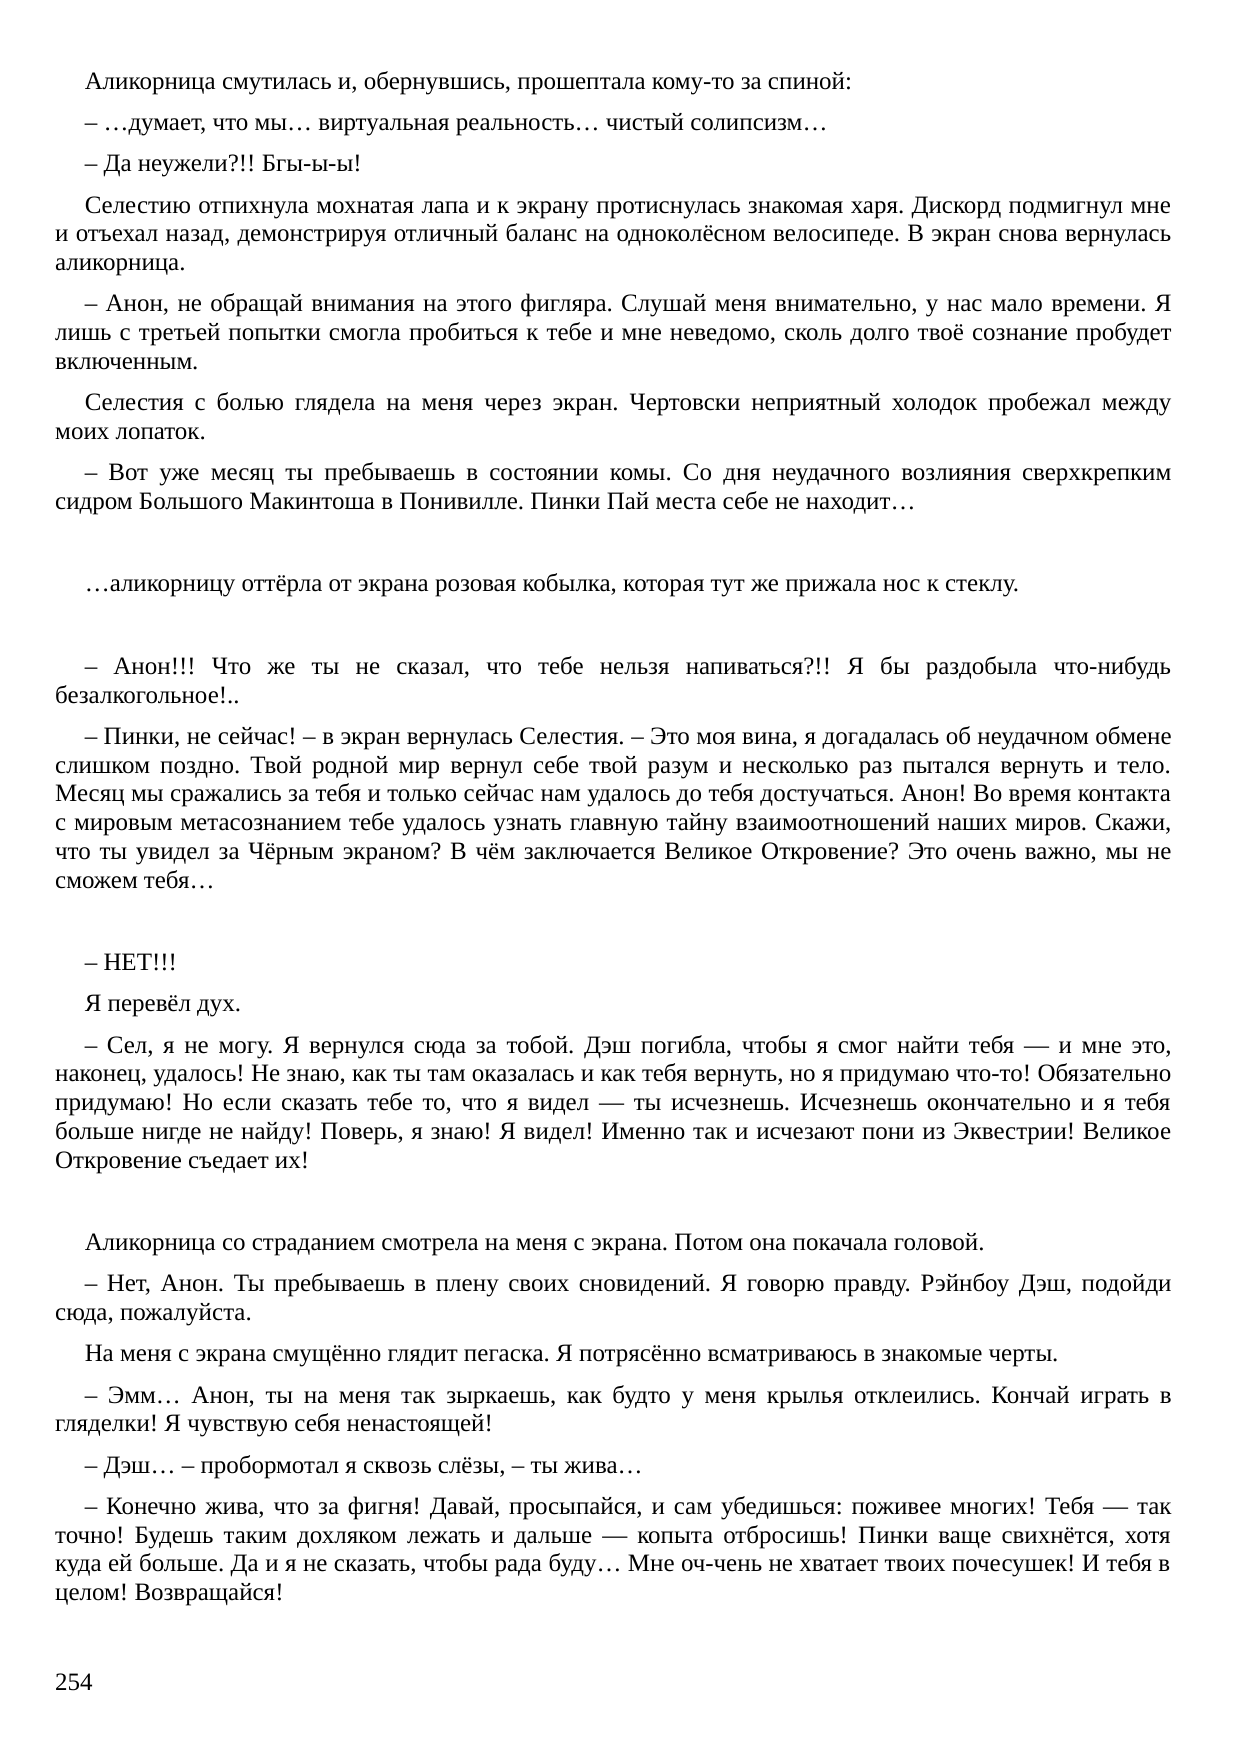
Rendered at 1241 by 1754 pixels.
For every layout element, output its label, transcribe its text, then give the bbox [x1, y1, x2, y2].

text – Вот уже месяц ты пребываешь в состоянии комы. Со дня неудачного возлияния сверхкрепким сидром Большого Макинтоша в Понивилле. Пинки Пай места себе не находит… [55, 457, 1173, 515]
text Аликорница смутилась и, обернувшись, прошептала кому-то за спиной: [55, 66, 1173, 95]
text На меня с экрана смущённо глядит пегаска. Я потрясённо всматриваюсь в знакомые черты. [55, 1338, 1173, 1367]
text – Дэш… – пробормотал я сквозь слёзы, – ты жива… [55, 1450, 1173, 1478]
text – Да неужели?!! Бгы-ы-ы! [55, 148, 1173, 177]
text – НЕТ!!! [55, 947, 1173, 976]
text – Нет, Анон. Ты пребываешь в плену своих сновидений. Я говорю правду. Рэйнбоу Дэш, подойди сюда, пожалуйста. [55, 1268, 1173, 1326]
text Селестия с болью глядела на меня через экран. Чертовски неприятный холодок пробежал между моих лопаток. [55, 387, 1173, 445]
text Я перевёл дух. [55, 988, 1173, 1017]
text – …думает, что мы… виртуальная реальность… чистый солипсизм… [55, 107, 1173, 136]
text – Анон, не обращай внимания на этого фигляра. Слушай меня внимательно, у нас мало времени. Я лишь с третьей попытки смогла пробиться к тебе и мне неведомо, сколь долго твоё сознание пробудет включенным. [55, 288, 1173, 375]
text – Сел, я не могу. Я вернулся сюда за тобой. Дэш погибла, чтобы я смог найти тебя — и мне это, наконец, удалось! Не знаю, как ты там оказалась и как тебя вернуть, но я придумаю что-то! Обязательно придумаю! Но если сказать тебе то, что я видел — ты исчезнешь. Исчезнешь окончательно и я тебя больше нигде не найду! Поверь, я знаю! Я видел! Именно так и исчезают пони из Эквестрии! Великое Откровение съедает их! [55, 1030, 1173, 1173]
text Аликорница со страданием смотрела на меня с экрана. Потом она покачала головой. [55, 1227, 1173, 1256]
text – Конечно жива, что за фигня! Давай, просыпайся, и сам убедишься: поживее многих! Тебя — так точно! Будешь таким дохляком лежать и дальше — копыта отбросишь! Пинки ваще свихнётся, хотя куда ей больше. Да и я не сказать, чтобы рада буду… Мне оч-чень не хватает твоих почесушек! И тебя в целом! Возвращайся! [55, 1491, 1173, 1606]
text …аликорницу оттёрла от экрана розовая кобылка, которая тут же прижала нос к стеклу. [55, 568, 1173, 597]
text – Эмм… Анон, ты на меня так зыркаешь, как будто у меня крылья отклеились. Кончай играть в гляделки! Я чувствую себя ненастоящей! [55, 1380, 1173, 1437]
text Селестию отпихнула мохнатая лапа и к экрану протиснулась знакомая харя. Дискорд подмигнул мне и отъехал назад, демонстрируя отличный баланс на одноколёсном велосипеде. В экран снова вернулась аликорница. [55, 190, 1173, 276]
text – Анон!!! Что же ты не сказал, что тебе нельзя напиваться?!! Я бы раздобыла что-нибудь безалкогольное!.. [55, 651, 1173, 708]
text – Пинки, не сейчас! – в экран вернулась Селестия. – Это моя вина, я догадалась об неудачном обмене слишком поздно. Твой родной мир вернул себе твой разум и несколько раз пытался вернуть и тело. Месяц мы сражались за тебя и только сейчас нам удалось до тебя достучаться. Анон! Во время контакта с мировым метасознанием тебе удалось узнать главную тайну взаимоотношений наших миров. Скажи, что ты увидел за Чёрным экраном? В чём заключается Великое Откровение? Это очень важно, мы не сможем тебя… [55, 721, 1173, 893]
